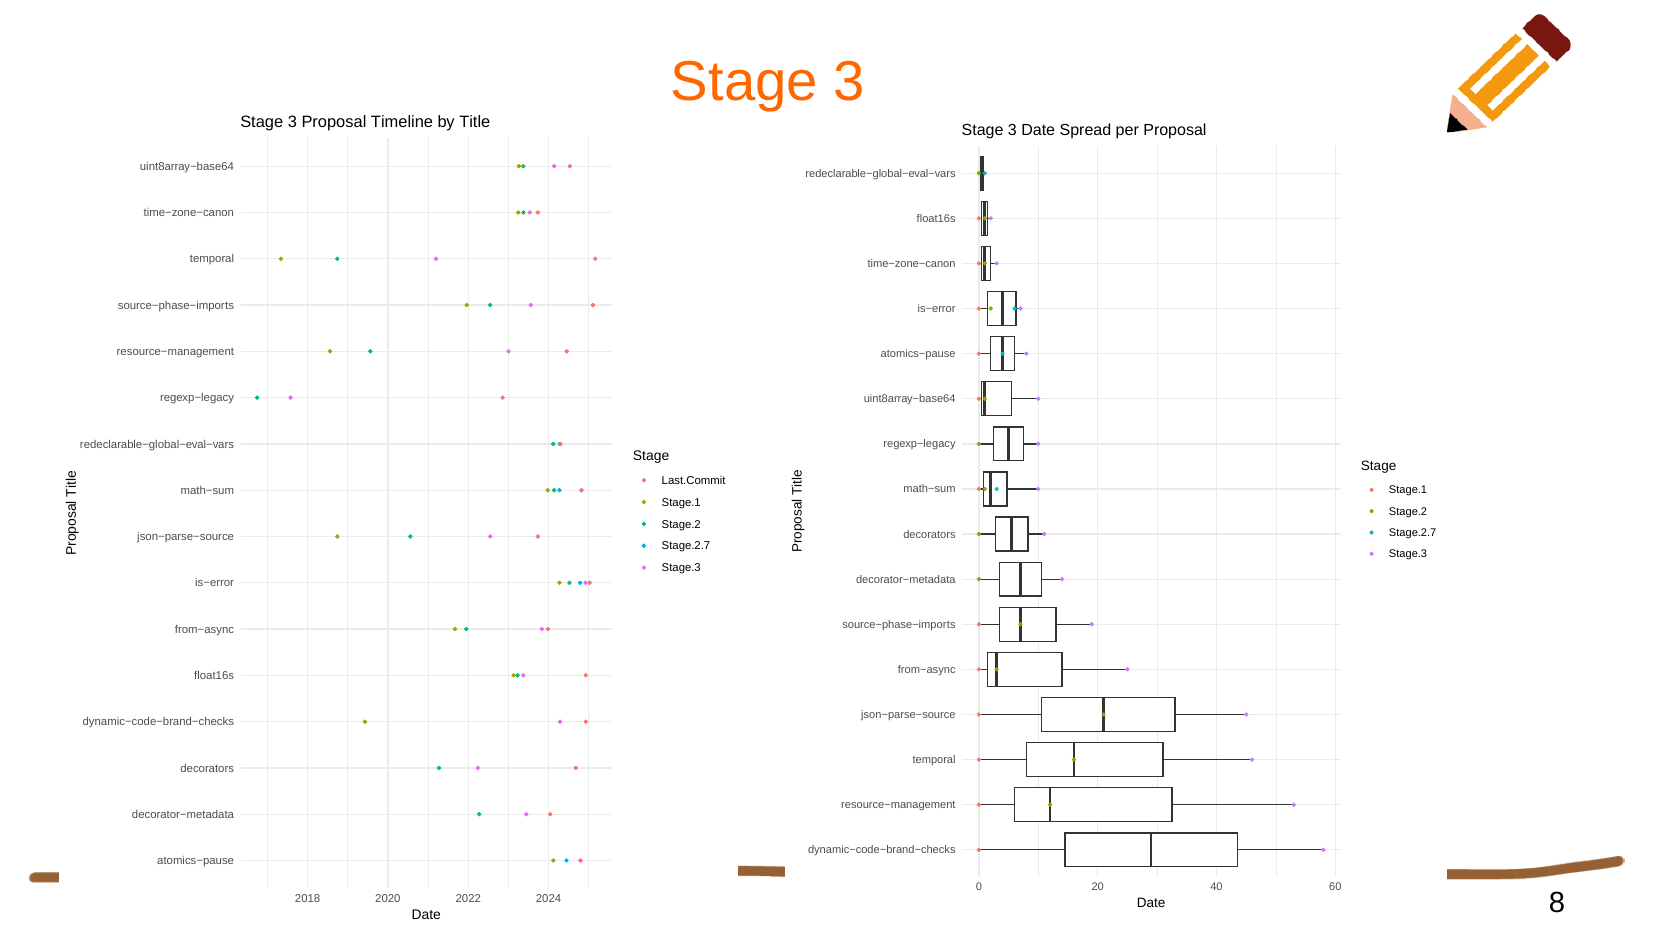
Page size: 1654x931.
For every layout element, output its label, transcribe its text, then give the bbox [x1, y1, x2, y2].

picture [29, 14, 1625, 931]
title Stage 3 [88, 29, 1447, 133]
